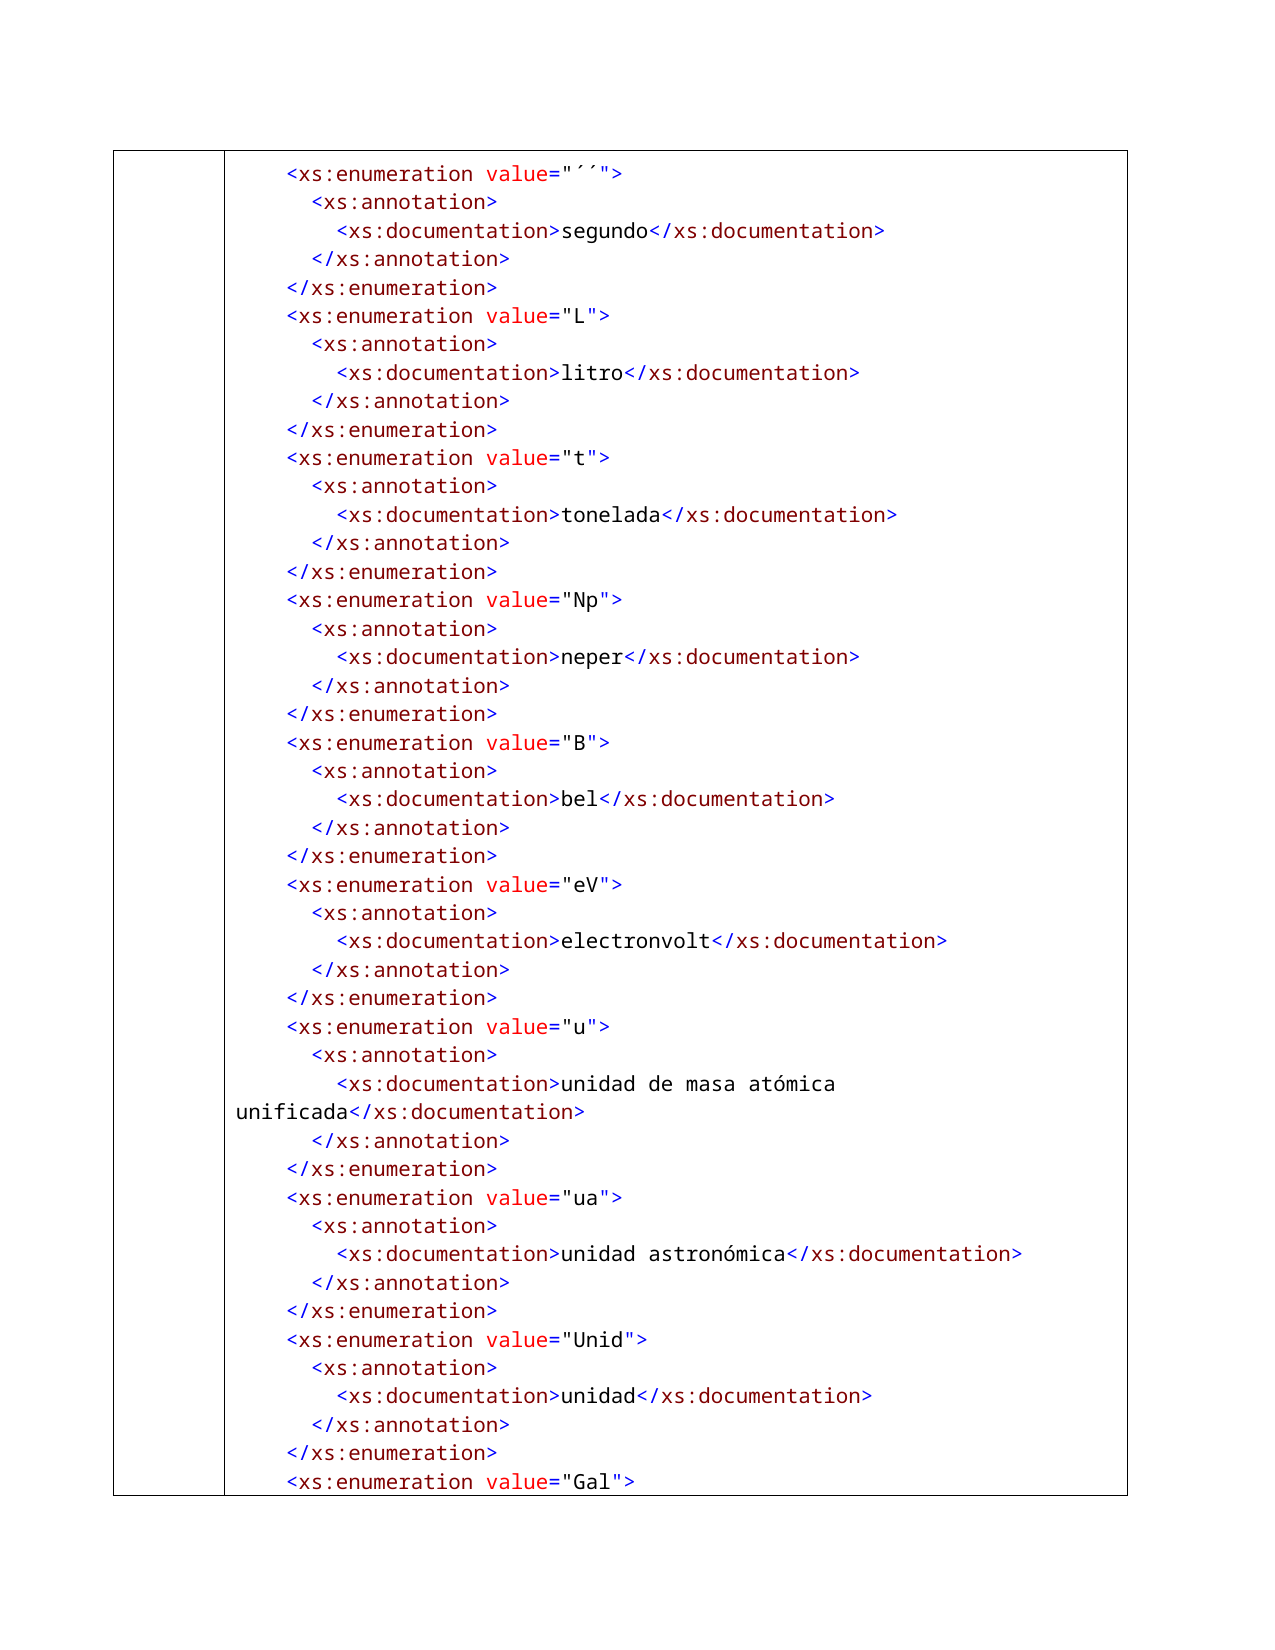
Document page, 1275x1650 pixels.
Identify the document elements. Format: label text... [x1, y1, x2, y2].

table_cell [114, 151, 224, 1495]
table_cell <xs:enumeration value="´´"> <xs:annotation> <xs:documentation>segundo</xs:documentation> </xs:annotation> </xs:enumeration> <xs:enumeration value="L"> <xs:annotation> <xs:documentation>litro</xs:documentation> </xs:annotation> </xs:enumeration> <xs:enumeration value="t"> <xs:annotation> <xs:documentation>tonelada</xs:documentation> </xs:annotation> </xs:enumeration> <xs:enumeration value="Np"> <xs:annotation> <xs:documentation>neper</xs:documentation> </xs:annotation> </xs:enumeration> <xs:enumeration value="B"> <xs:annotation> <xs:documentation>bel</xs:documentation> </xs:annotation> </xs:enumeration> <xs:enumeration value="eV"> <xs:annotation> <xs:documentation>electronvolt</xs:documentation> </xs:annotation> </xs:enumeration> <xs:enumeration value="u"> <xs:annotation> <xs:documentation>unidad de masa atómica unificada</xs:documentation> </xs:annotation> </xs:enumeration> <xs:enumeration value="ua"> <xs:annotation> <xs:documentation>unidad astronómica</xs:documentation> </xs:annotation> </xs:enumeration> <xs:enumeration value="Unid"> <xs:annotation> <xs:documentation>unidad</xs:documentation> </xs:annotation> </xs:enumeration> <xs:enumeration value="Gal"> [225, 151, 1127, 1495]
